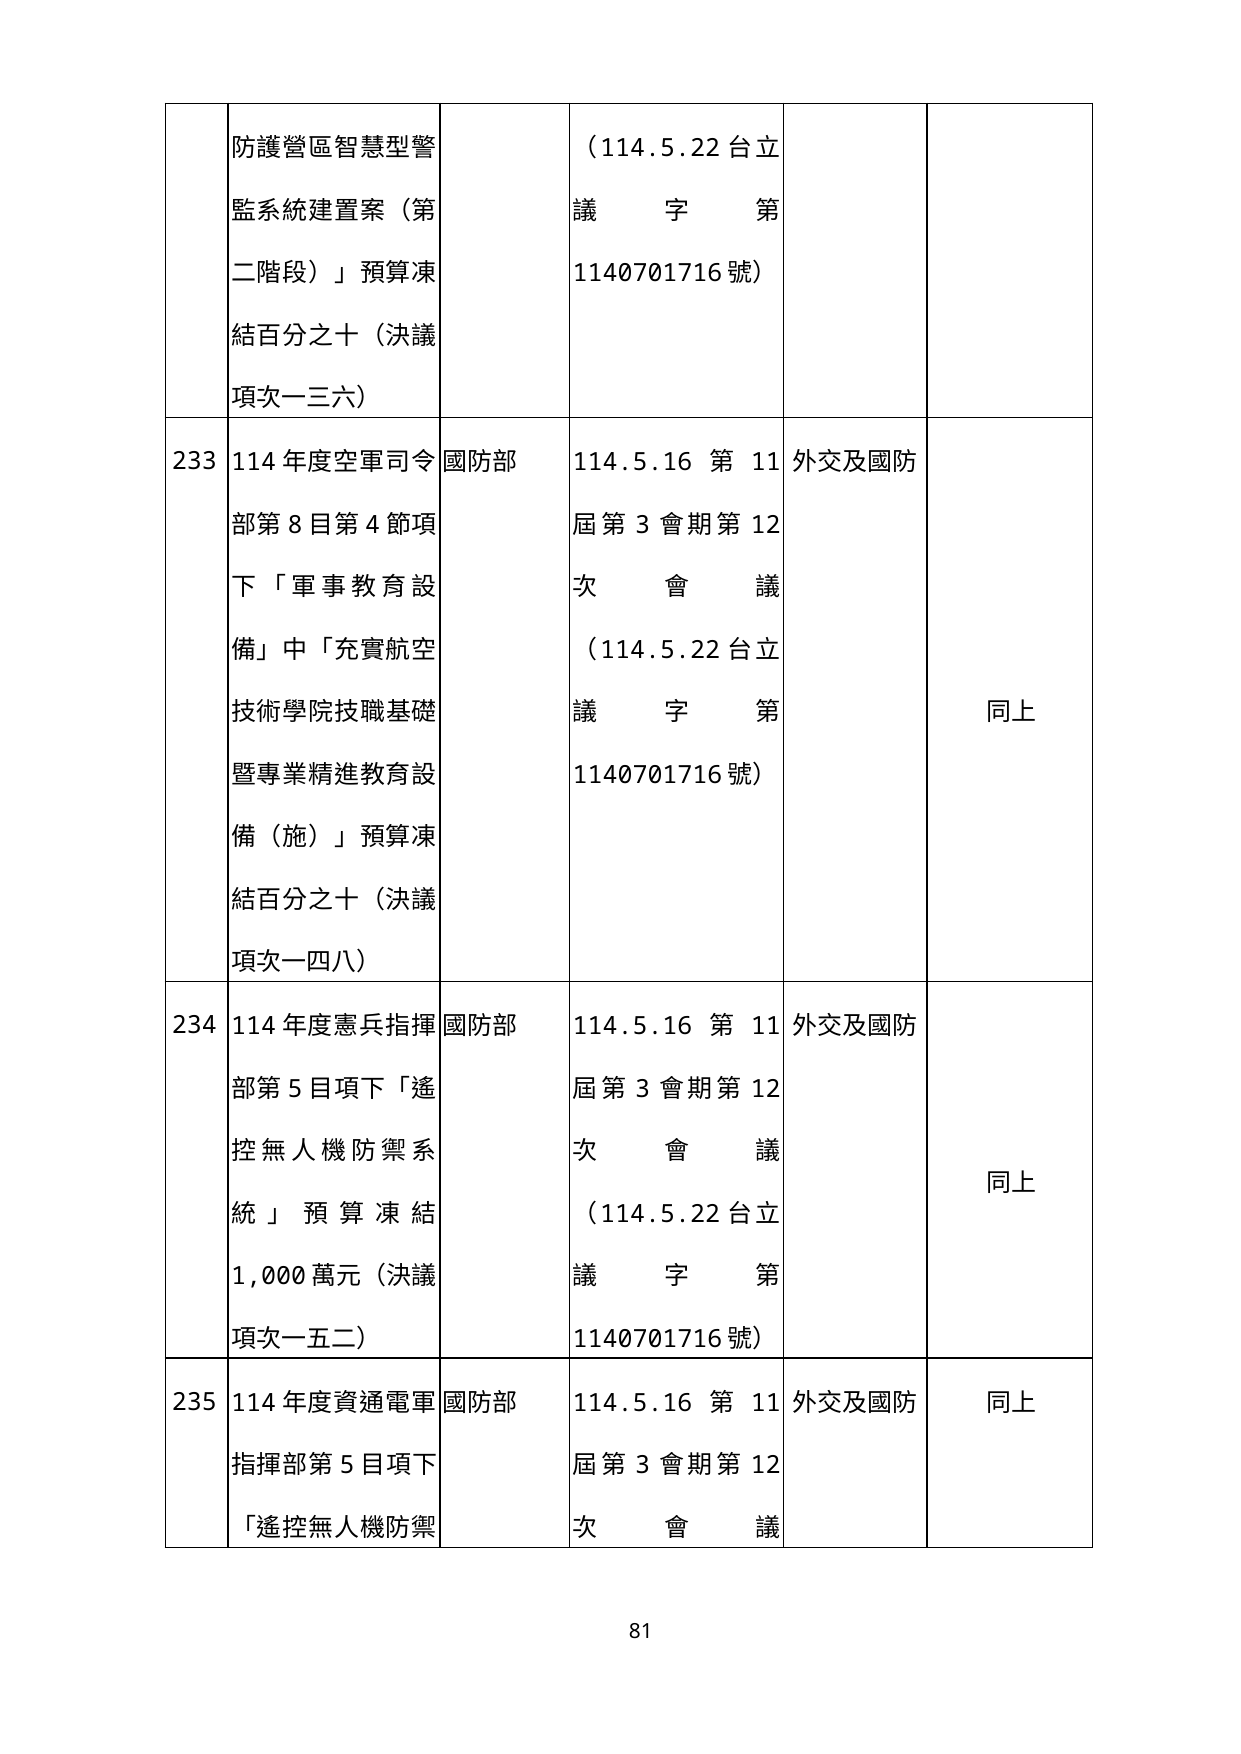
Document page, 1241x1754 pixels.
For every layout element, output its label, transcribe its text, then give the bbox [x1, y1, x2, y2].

table_cell [166, 1359, 227, 1546]
table_cell 國防部 [441, 982, 569, 1357]
table_cell 同上 [928, 418, 1092, 981]
table_cell [441, 104, 569, 417]
table_cell 同上 [928, 1359, 1092, 1546]
table_cell 114.5.16第11屆第3會期第12次會議（114.5.22台立議字第1140701716號） [570, 418, 783, 981]
table_cell 外交及國防 [784, 982, 926, 1357]
table_cell [166, 982, 227, 1357]
table_cell 國防部 [441, 1359, 569, 1546]
table_cell 114.5.16第11屆第3會期第12次會議（114.5.22台立議字第1140701716號） [570, 982, 783, 1357]
table_cell 114年度資通電軍指揮部第5目項下「遙控無人機防禦 [229, 1359, 439, 1546]
table_cell [928, 104, 1092, 417]
table_cell [784, 104, 926, 417]
table_cell 114年度空軍司令部第8目第4節項下「軍事教育設備」中「充實航空技術學院技職基礎暨專業精進教育設備（施）」預算凍結百分之十（決議項次一四八） [229, 418, 439, 981]
table_cell 防護營區智慧型警監系統建置案（第二階段）」預算凍結百分之十（決議項次一三六） [229, 104, 439, 417]
table_cell 國防部 [441, 418, 569, 981]
table_cell [166, 104, 227, 417]
table_cell 同上 [928, 982, 1092, 1357]
table_cell 114.5.16第11屆第3會期第12次會議 [570, 1359, 783, 1546]
table_cell 114年度憲兵指揮部第5目項下「遙控無人機防禦系統」預算凍結1,000萬元（決議項次一五二） [229, 982, 439, 1357]
table_cell 外交及國防 [784, 1359, 926, 1546]
table_cell [166, 418, 227, 981]
table_cell （114.5.22台立議字第1140701716號） [570, 104, 783, 417]
table_cell 外交及國防 [784, 418, 926, 981]
